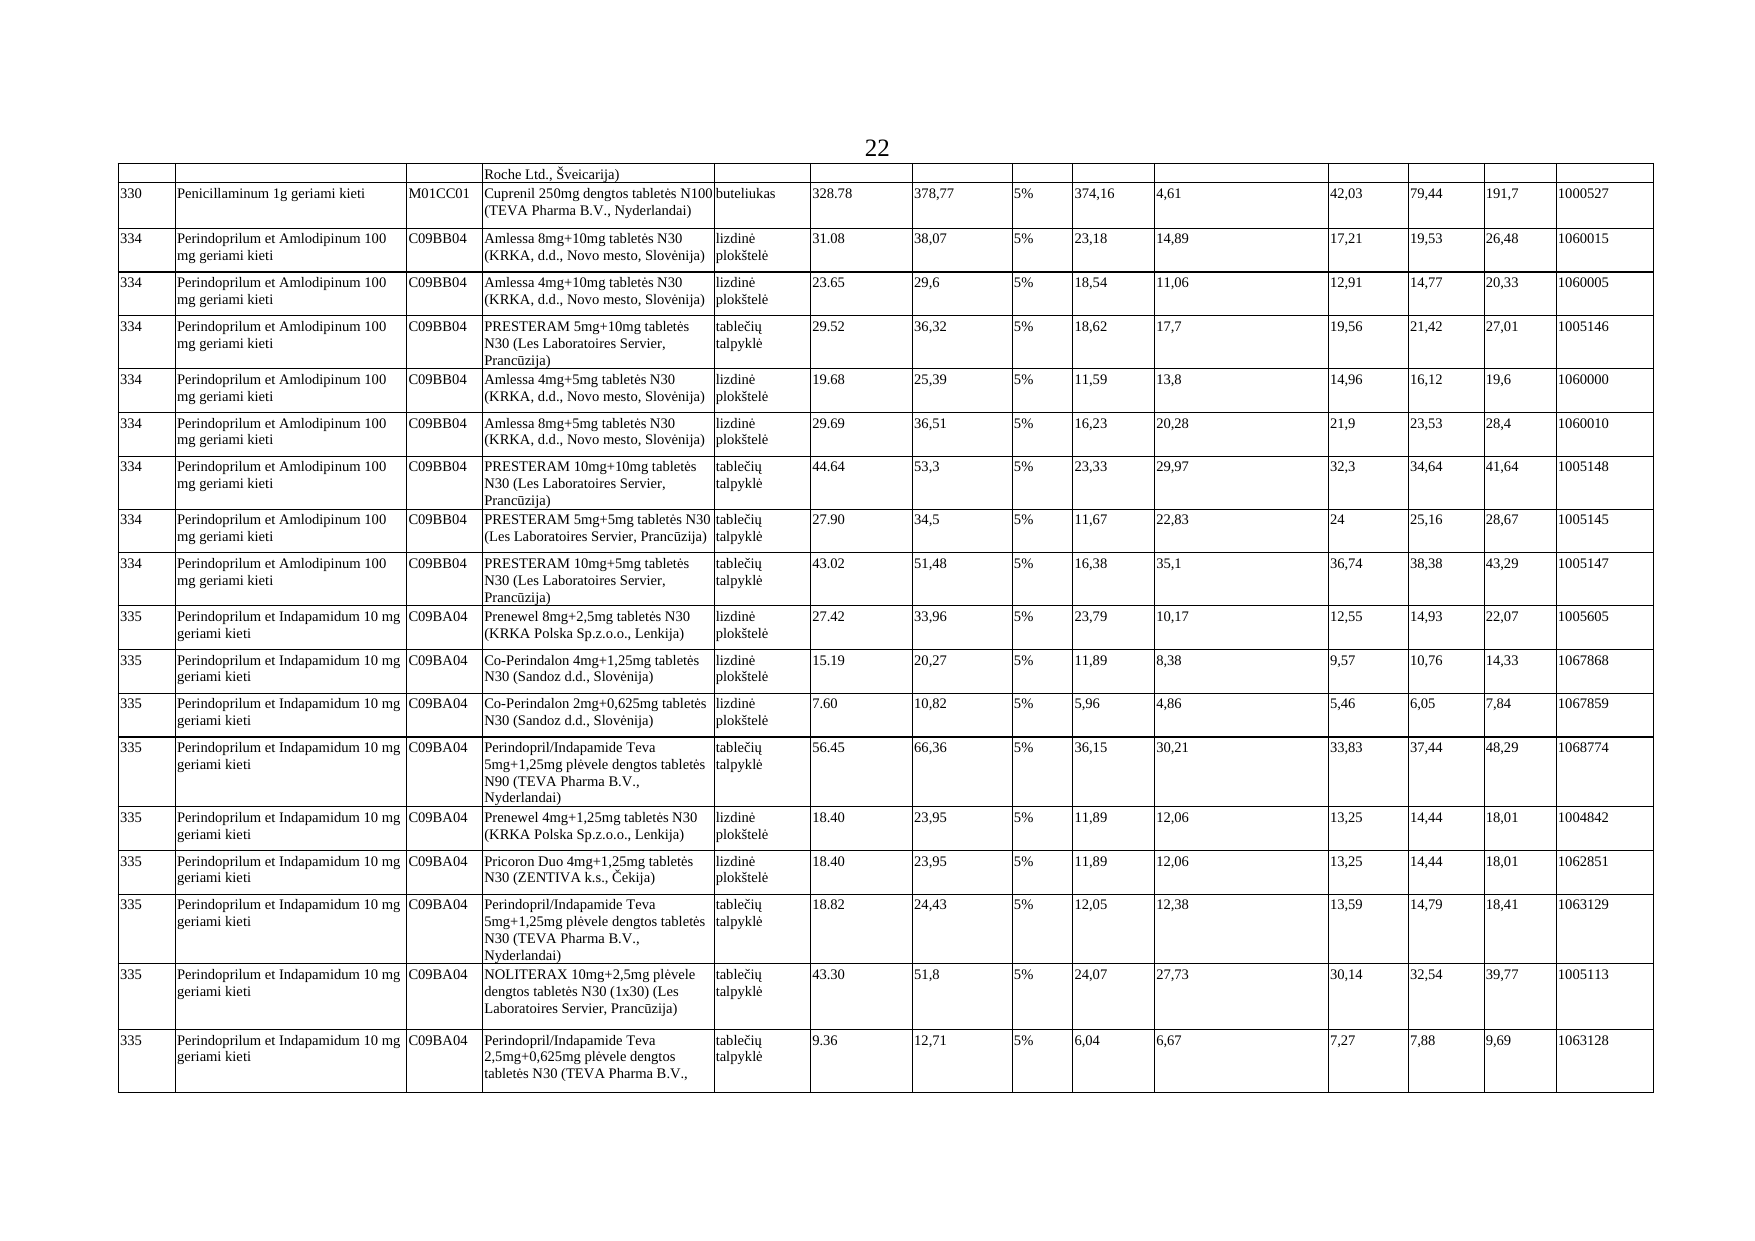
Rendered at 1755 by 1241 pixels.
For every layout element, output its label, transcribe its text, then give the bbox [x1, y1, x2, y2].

table_cell tablečių talpyklė [715, 457, 810, 508]
table_cell 34,5 [913, 510, 1012, 552]
table_cell Amlessa 4mg+10mg tabletės N30 (KRKA, d.d., Novo mesto, Slovėnija) [483, 273, 714, 315]
table_cell PRESTERAM 5mg+10mg tabletės N30 (Les Laboratoires Servier, Prancūzija) [483, 316, 714, 368]
table_cell 24,07 [1073, 964, 1154, 1029]
table_cell 334 [119, 273, 175, 315]
table_cell 1060000 [1557, 369, 1653, 412]
table_cell C09BB04 [407, 510, 482, 552]
table_cell 34,64 [1409, 457, 1484, 508]
table_cell 1005113 [1557, 964, 1653, 1029]
table_cell 11,89 [1073, 807, 1154, 850]
table_cell 20,27 [913, 650, 1012, 693]
table_cell 328.78 [811, 183, 912, 228]
table_cell Roche Ltd., Šveicarija) [483, 164, 714, 182]
table_cell [1329, 164, 1408, 182]
table_cell C09BB04 [407, 457, 482, 508]
table_cell 28,67 [1485, 510, 1556, 552]
table_cell [1013, 164, 1072, 182]
table_cell 39,77 [1485, 964, 1556, 1029]
table_cell 24 [1329, 510, 1408, 552]
table_cell Perindoprilum et Indapamidum 10 mg geriami kieti [176, 807, 406, 850]
table_cell tablečių talpyklė [715, 964, 810, 1029]
table_cell 6,05 [1409, 694, 1484, 736]
table_cell 12,38 [1155, 895, 1328, 963]
table_cell 43.02 [811, 553, 912, 605]
table_cell [407, 164, 482, 182]
table_cell 11,06 [1155, 273, 1328, 315]
table_cell [119, 164, 175, 182]
table_cell NOLITERAX 10mg+2,5mg plėvele dengtos tabletės N30 (1x30) (Les Laboratoires Servier, Prancūzija) [483, 964, 714, 1029]
table_cell tablečių talpyklė [715, 553, 810, 605]
table_cell 14,93 [1409, 606, 1484, 649]
table_cell Perindoprilum et Amlodipinum 100 mg geriami kieti [176, 413, 406, 456]
table_cell 18.40 [811, 851, 912, 893]
table_cell 35,1 [1155, 553, 1328, 605]
table_cell 18,54 [1073, 273, 1154, 315]
table_cell 6,04 [1073, 1030, 1154, 1092]
table_cell [1557, 164, 1653, 182]
table_cell 335 [119, 807, 175, 850]
table_cell 11,89 [1073, 650, 1154, 693]
table_cell 15.19 [811, 650, 912, 693]
table_cell [1073, 164, 1154, 182]
table_cell lizdinė plokštelė [715, 229, 810, 271]
table_cell 29,6 [913, 273, 1012, 315]
table_cell 1060015 [1557, 229, 1653, 271]
table_cell 56.45 [811, 738, 912, 806]
table_cell 24,43 [913, 895, 1012, 963]
table_cell 18,01 [1485, 851, 1556, 893]
table_cell 23,18 [1073, 229, 1154, 271]
table_cell 7,27 [1329, 1030, 1408, 1092]
table_cell C09BA04 [407, 851, 482, 893]
table_cell 19,56 [1329, 316, 1408, 368]
table_cell 5% [1013, 694, 1072, 736]
table_cell 36,32 [913, 316, 1012, 368]
table_cell 334 [119, 413, 175, 456]
table_cell 14,77 [1409, 273, 1484, 315]
table_cell 5% [1013, 738, 1072, 806]
table_cell 66,36 [913, 738, 1012, 806]
table_cell 37,44 [1409, 738, 1484, 806]
table_cell 38,07 [913, 229, 1012, 271]
table_cell lizdinė plokštelė [715, 413, 810, 456]
table_cell Perindoprilum et Indapamidum 10 mg geriami kieti [176, 738, 406, 806]
table_cell C09BA04 [407, 1030, 482, 1092]
table_cell 10,17 [1155, 606, 1328, 649]
table_cell C09BB04 [407, 369, 482, 412]
table_cell 11,67 [1073, 510, 1154, 552]
table_cell 334 [119, 316, 175, 368]
table_cell 334 [119, 369, 175, 412]
table_cell 378,77 [913, 183, 1012, 228]
table_cell lizdinė plokštelė [715, 807, 810, 850]
table_cell 6,67 [1155, 1030, 1328, 1092]
table_cell 10,76 [1409, 650, 1484, 693]
table_cell 7,84 [1485, 694, 1556, 736]
table_cell 28,4 [1485, 413, 1556, 456]
table_cell Perindoprilum et Indapamidum 10 mg geriami kieti [176, 606, 406, 649]
table_cell tablečių talpyklė [715, 738, 810, 806]
table_cell 14,44 [1409, 807, 1484, 850]
table_cell 13,25 [1329, 807, 1408, 850]
table_cell 1005605 [1557, 606, 1653, 649]
table_cell C09BB04 [407, 229, 482, 271]
table_cell 5% [1013, 413, 1072, 456]
table_cell Perindoprilum et Indapamidum 10 mg geriami kieti [176, 1030, 406, 1092]
table_cell 29.52 [811, 316, 912, 368]
table_cell 1000527 [1557, 183, 1653, 228]
table_cell 19,53 [1409, 229, 1484, 271]
table_cell tablečių talpyklė [715, 316, 810, 368]
table_cell 51,48 [913, 553, 1012, 605]
table_cell 23,33 [1073, 457, 1154, 508]
table_cell 335 [119, 895, 175, 963]
table_cell 19.68 [811, 369, 912, 412]
table_cell 14,79 [1409, 895, 1484, 963]
table_cell 5% [1013, 457, 1072, 508]
table_cell 48,29 [1485, 738, 1556, 806]
table_cell Perindoprilum et Indapamidum 10 mg geriami kieti [176, 964, 406, 1029]
table_cell 1067868 [1557, 650, 1653, 693]
table_cell Co-Perindalon 2mg+0,625mg tabletės N30 (Sandoz d.d., Slovėnija) [483, 694, 714, 736]
table_cell 22,07 [1485, 606, 1556, 649]
table_cell 1005146 [1557, 316, 1653, 368]
table_cell 21,42 [1409, 316, 1484, 368]
table_cell 12,05 [1073, 895, 1154, 963]
table_cell 14,89 [1155, 229, 1328, 271]
table_cell 5% [1013, 851, 1072, 893]
table_cell 20,33 [1485, 273, 1556, 315]
table_cell 16,12 [1409, 369, 1484, 412]
table_cell 9.36 [811, 1030, 912, 1092]
table_cell C09BB04 [407, 413, 482, 456]
table_cell 36,15 [1073, 738, 1154, 806]
table_cell 23,79 [1073, 606, 1154, 649]
table_cell 10,82 [913, 694, 1012, 736]
table_cell 191,7 [1485, 183, 1556, 228]
table_cell 33,96 [913, 606, 1012, 649]
table_cell 30,21 [1155, 738, 1328, 806]
table_cell 36,74 [1329, 553, 1408, 605]
table_cell 4,86 [1155, 694, 1328, 736]
table_cell 14,96 [1329, 369, 1408, 412]
table_cell 25,39 [913, 369, 1012, 412]
table_cell 1005147 [1557, 553, 1653, 605]
table_cell 5% [1013, 807, 1072, 850]
table_cell 23.65 [811, 273, 912, 315]
table_cell buteliukas [715, 183, 810, 228]
table_cell M01CC01 [407, 183, 482, 228]
table_cell 5% [1013, 895, 1072, 963]
table_cell lizdinė plokštelė [715, 851, 810, 893]
table_cell 18,01 [1485, 807, 1556, 850]
table_cell Amlessa 4mg+5mg tabletės N30 (KRKA, d.d., Novo mesto, Slovėnija) [483, 369, 714, 412]
table_cell Perindoprilum et Amlodipinum 100 mg geriami kieti [176, 553, 406, 605]
table_cell Perindopril/Indapamide Teva 5mg+1,25mg plėvele dengtos tabletės N30 (TEVA Pharma B.V., Nyderlandai) [483, 895, 714, 963]
table_cell 5,96 [1073, 694, 1154, 736]
table_cell C09BA04 [407, 895, 482, 963]
table_cell 42,03 [1329, 183, 1408, 228]
table_cell Perindoprilum et Amlodipinum 100 mg geriami kieti [176, 316, 406, 368]
table_cell PRESTERAM 10mg+5mg tabletės N30 (Les Laboratoires Servier, Prancūzija) [483, 553, 714, 605]
table_cell 12,71 [913, 1030, 1012, 1092]
table_cell 5% [1013, 316, 1072, 368]
table_cell lizdinė plokštelė [715, 369, 810, 412]
table_cell tablečių talpyklė [715, 895, 810, 963]
table_cell C09BB04 [407, 273, 482, 315]
table_cell 27,01 [1485, 316, 1556, 368]
table_cell C09BA04 [407, 694, 482, 736]
table_cell 11,59 [1073, 369, 1154, 412]
table_cell lizdinė plokštelė [715, 606, 810, 649]
table_cell [811, 164, 912, 182]
table_cell C09BA04 [407, 650, 482, 693]
table_cell 330 [119, 183, 175, 228]
table_cell 335 [119, 851, 175, 893]
table_cell 1068774 [1557, 738, 1653, 806]
table_cell 1063128 [1557, 1030, 1653, 1092]
table_cell lizdinė plokštelė [715, 650, 810, 693]
table_cell 43,29 [1485, 553, 1556, 605]
table_cell Perindoprilum et Amlodipinum 100 mg geriami kieti [176, 369, 406, 412]
table_cell lizdinė plokštelė [715, 273, 810, 315]
table_cell Prenewel 4mg+1,25mg tabletės N30 (KRKA Polska Sp.z.o.o., Lenkija) [483, 807, 714, 850]
table_cell 12,91 [1329, 273, 1408, 315]
table_cell 5% [1013, 964, 1072, 1029]
table_cell 23,95 [913, 807, 1012, 850]
table_cell Pricoron Duo 4mg+1,25mg tabletės N30 (ZENTIVA k.s., Čekija) [483, 851, 714, 893]
table_cell 7.60 [811, 694, 912, 736]
table_cell 5% [1013, 606, 1072, 649]
table_cell 1004842 [1557, 807, 1653, 850]
table_cell 12,06 [1155, 851, 1328, 893]
table_cell 335 [119, 606, 175, 649]
table_cell Perindoprilum et Indapamidum 10 mg geriami kieti [176, 851, 406, 893]
table_cell 23,95 [913, 851, 1012, 893]
table_cell Perindopril/Indapamide Teva 5mg+1,25mg plėvele dengtos tabletės N90 (TEVA Pharma B.V., Nyderlandai) [483, 738, 714, 806]
table_cell 334 [119, 457, 175, 508]
table_cell 5% [1013, 369, 1072, 412]
table_cell [1485, 164, 1556, 182]
table_cell 21,9 [1329, 413, 1408, 456]
table_cell 374,16 [1073, 183, 1154, 228]
table_cell C09BB04 [407, 316, 482, 368]
table_cell 5% [1013, 183, 1072, 228]
table_cell 12,55 [1329, 606, 1408, 649]
table_cell 51,8 [913, 964, 1012, 1029]
table_cell C09BA04 [407, 738, 482, 806]
table_cell Perindoprilum et Amlodipinum 100 mg geriami kieti [176, 273, 406, 315]
table_cell 38,38 [1409, 553, 1484, 605]
table_cell 9,57 [1329, 650, 1408, 693]
table_cell 335 [119, 694, 175, 736]
table_cell 30,14 [1329, 964, 1408, 1029]
table_cell 18,41 [1485, 895, 1556, 963]
table_cell 18.82 [811, 895, 912, 963]
table_cell 5% [1013, 229, 1072, 271]
table_cell 27,73 [1155, 964, 1328, 1029]
table_cell 13,25 [1329, 851, 1408, 893]
table_cell 4,61 [1155, 183, 1328, 228]
table_cell 11,89 [1073, 851, 1154, 893]
table_cell 19,6 [1485, 369, 1556, 412]
table_cell [1155, 164, 1328, 182]
table_cell 16,38 [1073, 553, 1154, 605]
table_cell C09BA04 [407, 807, 482, 850]
table_cell 1063129 [1557, 895, 1653, 963]
table_cell Perindoprilum et Amlodipinum 100 mg geriami kieti [176, 510, 406, 552]
table_cell 335 [119, 738, 175, 806]
table_cell 13,59 [1329, 895, 1408, 963]
table_cell Cuprenil 250mg dengtos tabletės N100 (TEVA Pharma B.V., Nyderlandai) [483, 183, 714, 228]
table_cell Perindopril/Indapamide Teva 2,5mg+0,625mg plėvele dengtos tabletės N30 (TEVA Pharma B.V., [483, 1030, 714, 1092]
table_cell 36,51 [913, 413, 1012, 456]
table_cell 1067859 [1557, 694, 1653, 736]
table_cell 29.69 [811, 413, 912, 456]
table_cell 7,88 [1409, 1030, 1484, 1092]
table_cell 1062851 [1557, 851, 1653, 893]
table_cell 5,46 [1329, 694, 1408, 736]
table_cell 1060005 [1557, 273, 1653, 315]
table_cell 5% [1013, 650, 1072, 693]
table_cell 18,62 [1073, 316, 1154, 368]
table_cell Perindoprilum et Indapamidum 10 mg geriami kieti [176, 895, 406, 963]
table_cell [715, 164, 810, 182]
table_cell C09BA04 [407, 606, 482, 649]
table_cell 32,54 [1409, 964, 1484, 1029]
table_cell 18.40 [811, 807, 912, 850]
table_cell 14,33 [1485, 650, 1556, 693]
table_cell Co-Perindalon 4mg+1,25mg tabletės N30 (Sandoz d.d., Slovėnija) [483, 650, 714, 693]
table_cell Perindoprilum et Indapamidum 10 mg geriami kieti [176, 650, 406, 693]
table_cell lizdinė plokštelė [715, 694, 810, 736]
table_cell Perindoprilum et Amlodipinum 100 mg geriami kieti [176, 457, 406, 508]
table_cell Prenewel 8mg+2,5mg tabletės N30 (KRKA Polska Sp.z.o.o., Lenkija) [483, 606, 714, 649]
table_cell [913, 164, 1012, 182]
table_cell [1409, 164, 1484, 182]
table_cell 29,97 [1155, 457, 1328, 508]
table_cell 17,21 [1329, 229, 1408, 271]
table_cell 27.42 [811, 606, 912, 649]
table_cell 335 [119, 650, 175, 693]
table_cell 23,53 [1409, 413, 1484, 456]
table_cell 13,8 [1155, 369, 1328, 412]
table_cell 1060010 [1557, 413, 1653, 456]
table_cell 335 [119, 964, 175, 1029]
table_cell 26,48 [1485, 229, 1556, 271]
table_cell 334 [119, 229, 175, 271]
table_cell tablečių talpyklė [715, 510, 810, 552]
table_cell 44.64 [811, 457, 912, 508]
table_cell 5% [1013, 1030, 1072, 1092]
table_cell 5% [1013, 553, 1072, 605]
table_cell 79,44 [1409, 183, 1484, 228]
table_cell Penicillaminum 1g geriami kieti [176, 183, 406, 228]
table_cell 1005145 [1557, 510, 1653, 552]
table_cell 31.08 [811, 229, 912, 271]
table_cell 25,16 [1409, 510, 1484, 552]
table_cell 335 [119, 1030, 175, 1092]
table_cell 41,64 [1485, 457, 1556, 508]
table_cell 17,7 [1155, 316, 1328, 368]
table_cell 43.30 [811, 964, 912, 1029]
table_cell 32,3 [1329, 457, 1408, 508]
table_cell 5% [1013, 273, 1072, 315]
table_cell Perindoprilum et Amlodipinum 100 mg geriami kieti [176, 229, 406, 271]
table_cell Amlessa 8mg+10mg tabletės N30 (KRKA, d.d., Novo mesto, Slovėnija) [483, 229, 714, 271]
table_cell 9,69 [1485, 1030, 1556, 1092]
table_cell 14,44 [1409, 851, 1484, 893]
table_cell 334 [119, 510, 175, 552]
table_cell Amlessa 8mg+5mg tabletės N30 (KRKA, d.d., Novo mesto, Slovėnija) [483, 413, 714, 456]
table_cell PRESTERAM 5mg+5mg tabletės N30 (Les Laboratoires Servier, Prancūzija) [483, 510, 714, 552]
table_cell 16,23 [1073, 413, 1154, 456]
table_cell 334 [119, 553, 175, 605]
table_cell 27.90 [811, 510, 912, 552]
table_cell Perindoprilum et Indapamidum 10 mg geriami kieti [176, 694, 406, 736]
table_cell 33,83 [1329, 738, 1408, 806]
table_cell 5% [1013, 510, 1072, 552]
table_cell 20,28 [1155, 413, 1328, 456]
table_cell C09BB04 [407, 553, 482, 605]
table_cell C09BA04 [407, 964, 482, 1029]
table_cell [176, 164, 406, 182]
table_cell 22,83 [1155, 510, 1328, 552]
table_cell 53,3 [913, 457, 1012, 508]
table_cell 12,06 [1155, 807, 1328, 850]
table_cell PRESTERAM 10mg+10mg tabletės N30 (Les Laboratoires Servier, Prancūzija) [483, 457, 714, 508]
table_cell tablečių talpyklė [715, 1030, 810, 1092]
table_cell 1005148 [1557, 457, 1653, 508]
table_cell 8,38 [1155, 650, 1328, 693]
